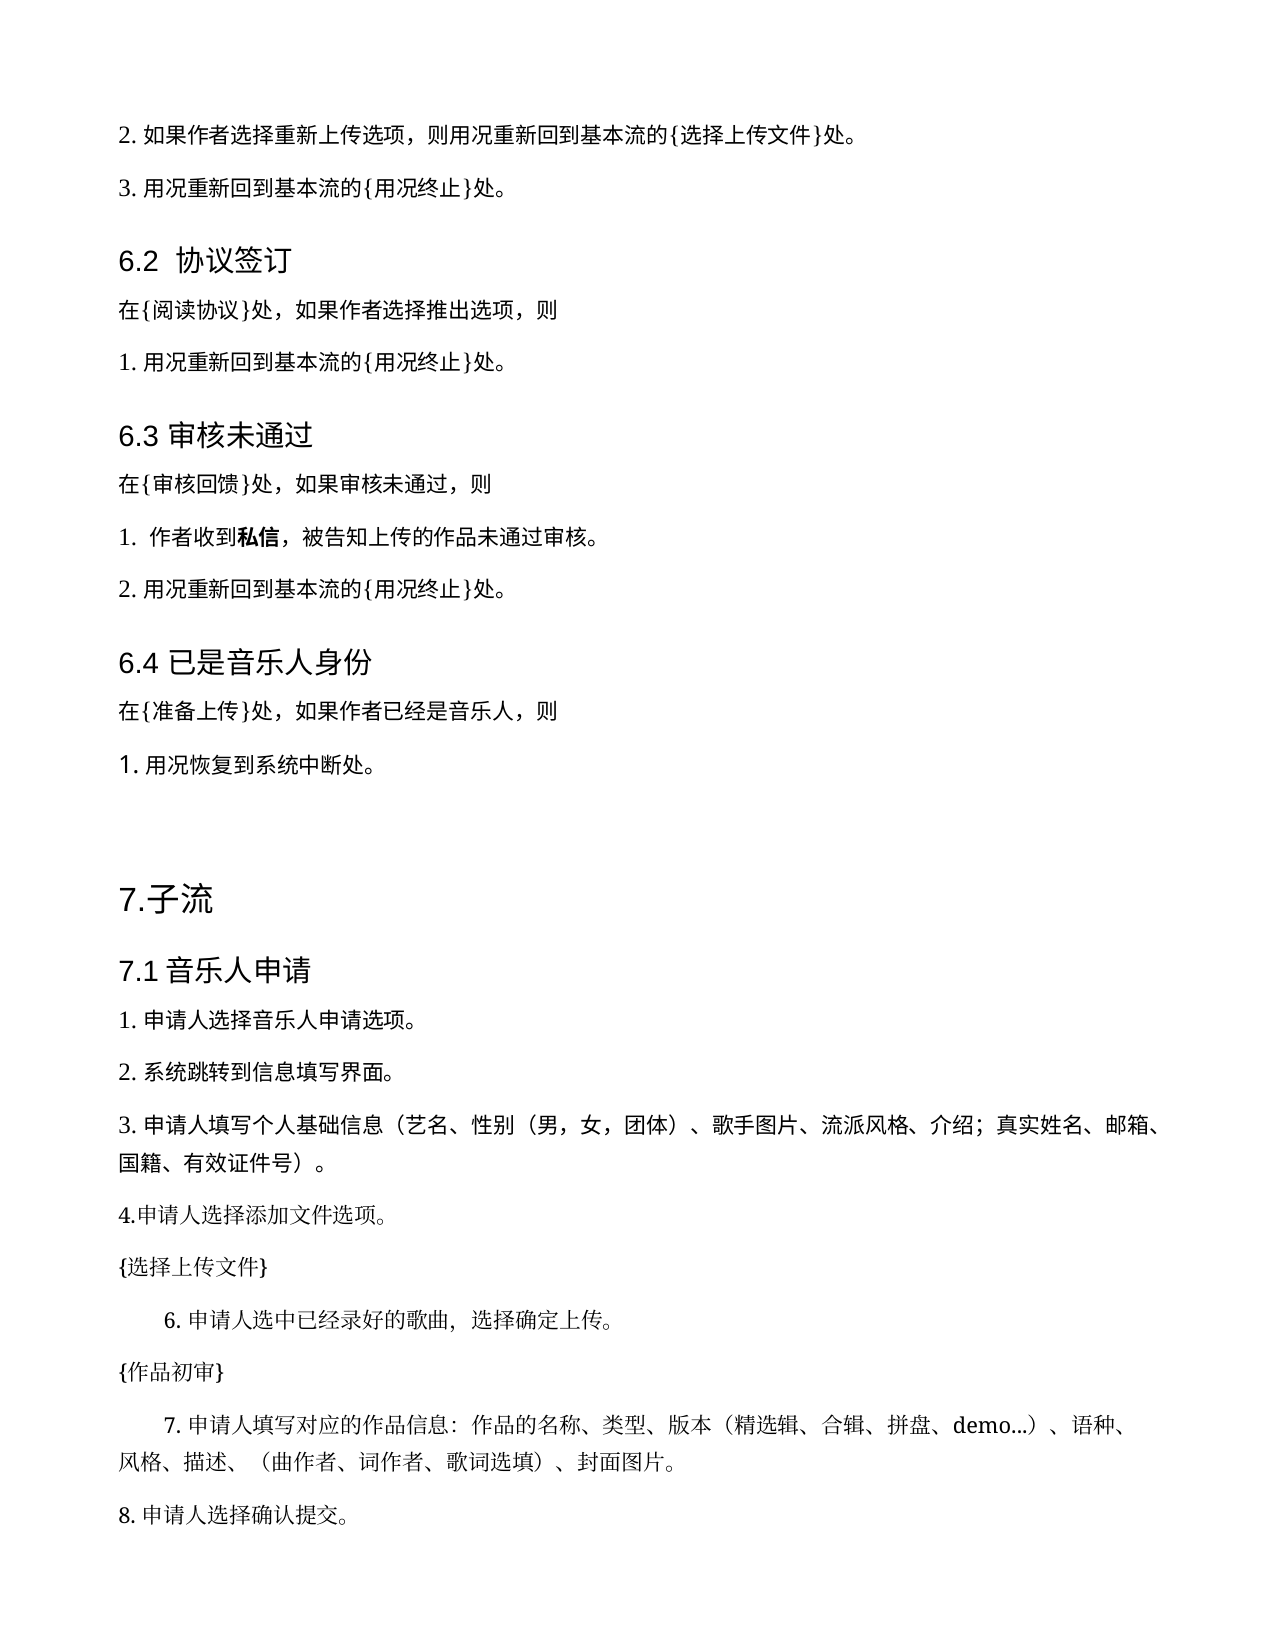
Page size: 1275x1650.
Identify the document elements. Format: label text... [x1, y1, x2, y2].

text 2. 如果作者选择重新上传选项，则用况重新回到基本流的{选择上传文件}处。 [118, 118, 1157, 150]
text {选择上传文件} [118, 1251, 1157, 1282]
text 8. 申请人选择确认提交。 [118, 1498, 1157, 1529]
text 6. 申请人选中已经录好的歌曲，选择确定上传。 [118, 1303, 1157, 1334]
subtitle 7.子流 [118, 872, 1157, 921]
text 3. 用况重新回到基本流的{用况终止}处。 [118, 171, 1157, 202]
subtitle 6.4 已是音乐人身份 [118, 639, 1157, 682]
subtitle 6.2 协议签订 [118, 238, 1157, 280]
text 在{阅读协议}处，如果作者选择推出选项，则 [118, 293, 1157, 324]
subtitle 7.1音乐人申请 [118, 948, 1157, 990]
text 3. 申请人填写个人基础信息（艺名、性别（男，女，团体）、歌手图片、流派风格、介绍；真实姓名、邮箱、国籍、有效证件号）。 [118, 1108, 1157, 1177]
text 1. 作者收到私信，被告知上传的作品未通过审核。 [118, 520, 1157, 551]
text 2. 用况重新回到基本流的{用况终止}处。 [118, 572, 1157, 604]
text 1. 用况重新回到基本流的{用况终止}处。 [118, 345, 1157, 377]
text 在{审核回馈}处，如果审核未通过，则 [118, 467, 1157, 499]
text 7. 申请人填写对应的作品信息：作品的名称、类型、版本（精选辑、合辑、拼盘、demo...）、语种、风格、描述、（曲作者、词作者、歌词选填）、封面图片。 [118, 1408, 1157, 1477]
text {作品初审} [118, 1355, 1157, 1387]
text 1. 申请人选择音乐人申请选项。 [118, 1003, 1157, 1034]
text 在{准备上传}处，如果作者已经是音乐人，则 [118, 694, 1157, 726]
text 1. 用况恢复到系统中断处。 [118, 747, 1157, 781]
text 4.申请人选择添加文件选项。 [118, 1198, 1157, 1230]
subtitle 6.3 审核未通过 [118, 412, 1157, 455]
text 2. 系统跳转到信息填写界面。 [118, 1055, 1157, 1087]
